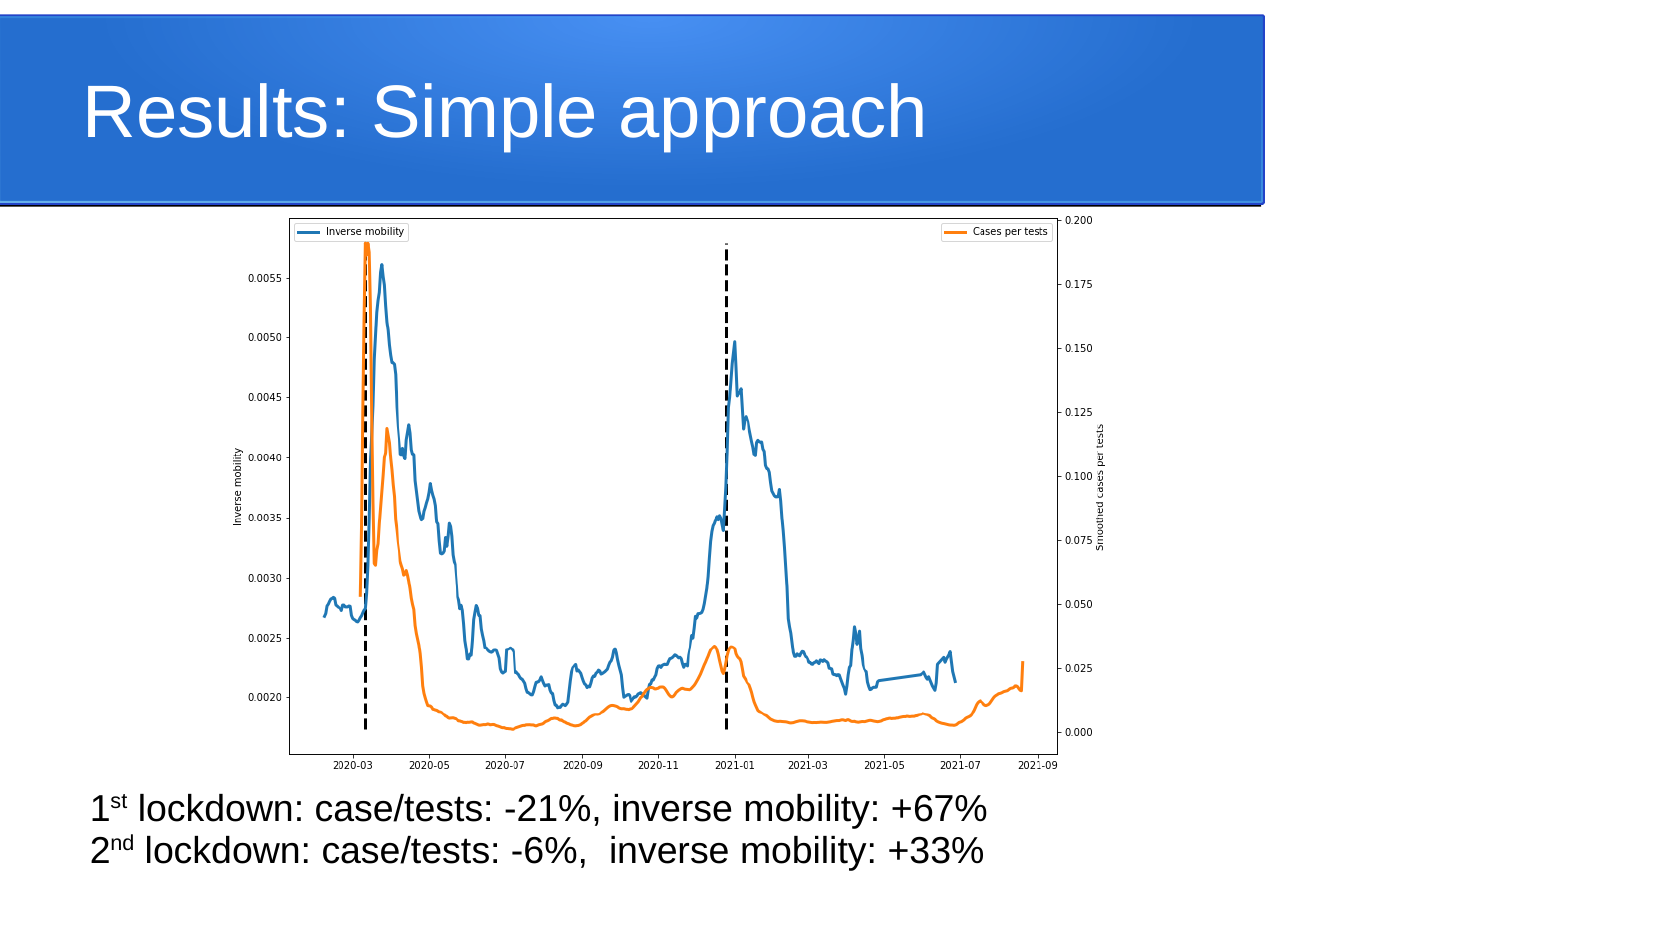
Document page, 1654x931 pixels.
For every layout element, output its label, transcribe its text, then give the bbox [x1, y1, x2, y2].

text_box 1st lockdown: case/tests: -21%, inverse mobility: +67% 2nd lockdown: case/tests: -6%, inverse mobility: +33% [75, 780, 1561, 882]
title Results: Simple approach [82, 35, 1235, 189]
picture [165, 133, 1156, 842]
